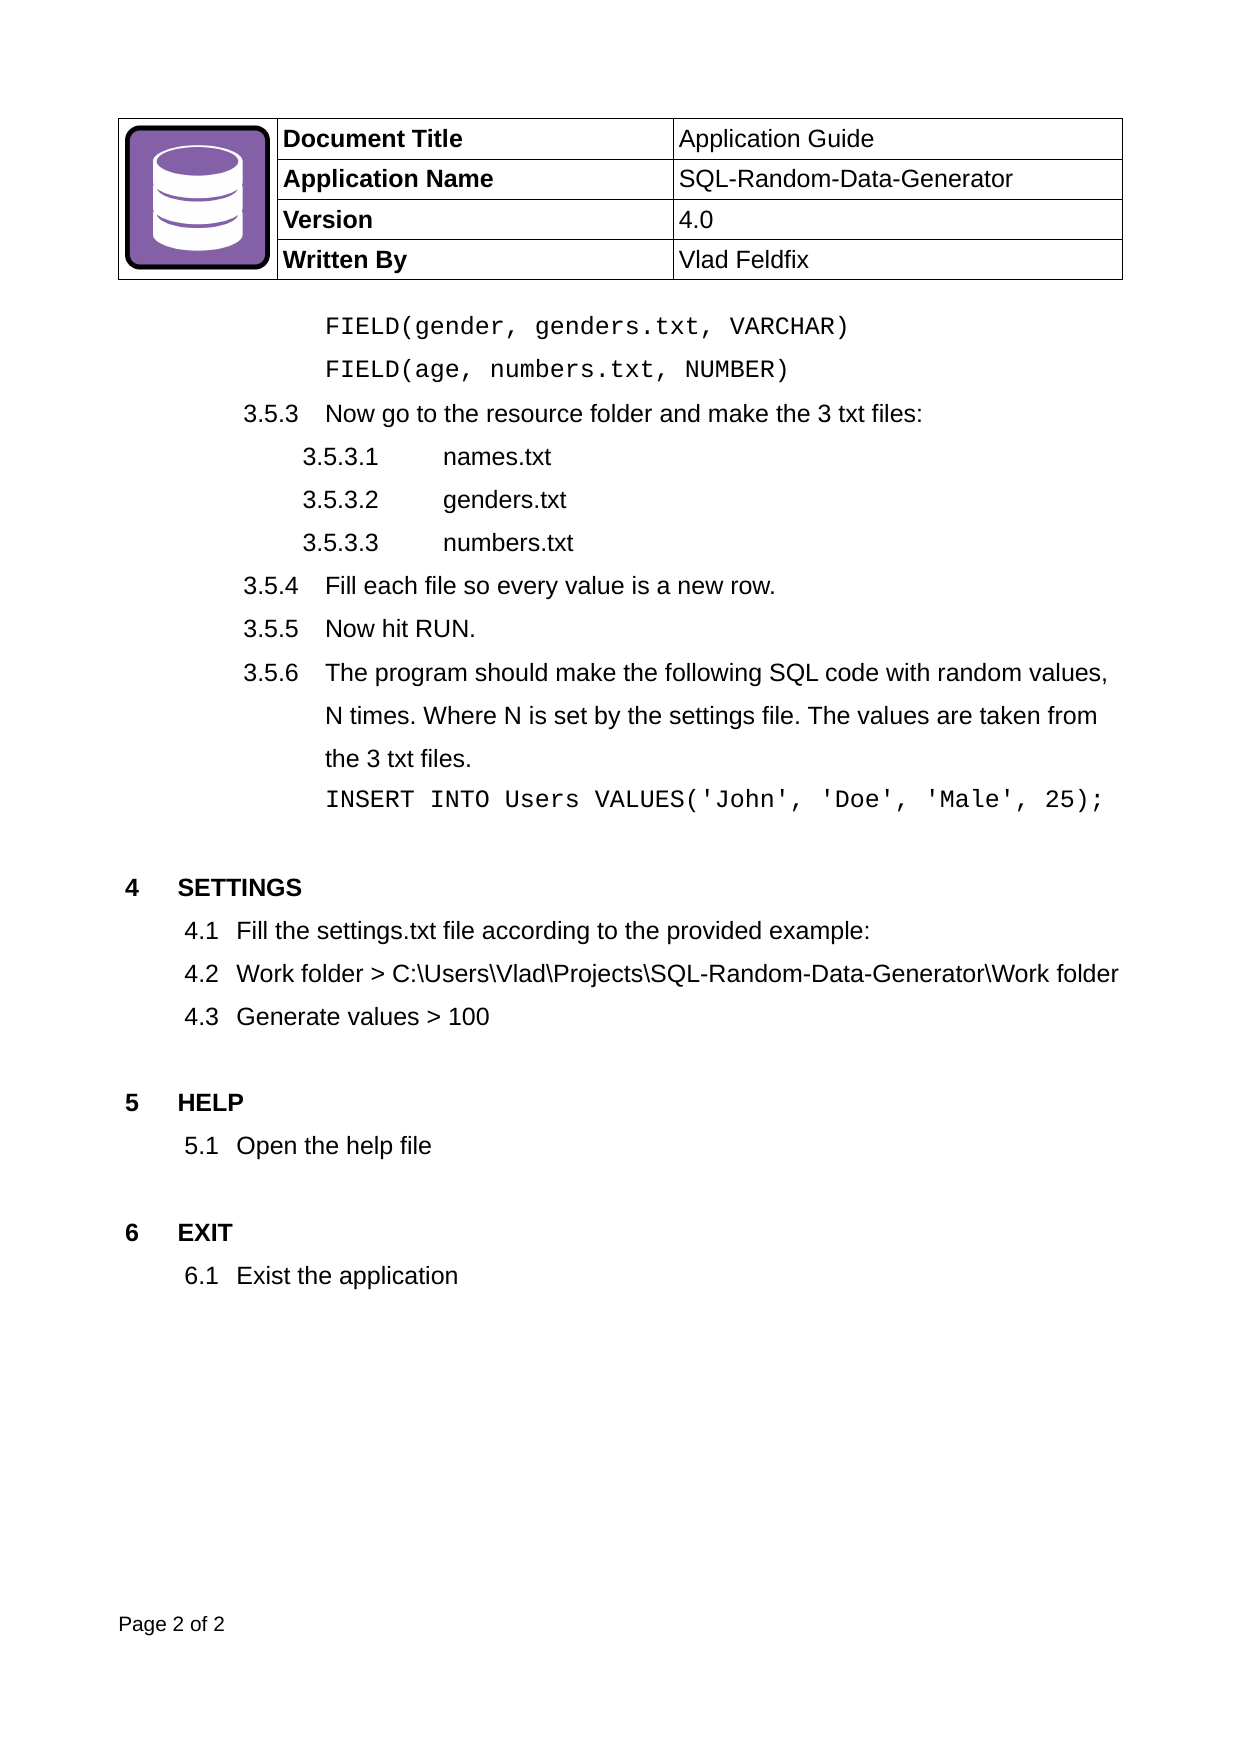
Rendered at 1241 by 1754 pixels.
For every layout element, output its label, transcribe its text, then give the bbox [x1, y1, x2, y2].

list Open the help file [177, 1131, 1122, 1160]
list genders.txt [295, 485, 1122, 514]
picture [123, 123, 272, 272]
list Fill each file so every value is a new row. [236, 571, 1122, 600]
list names.txt [295, 442, 1122, 471]
list FIELD(age, numbers.txt, NUMBER) [236, 356, 1122, 384]
list Fill the settings.txt file according to the provided example: [177, 916, 1122, 944]
list HELP [118, 1088, 1122, 1117]
list EXIT [118, 1217, 1122, 1246]
list Now go to the resource folder and make the 3 txt files: [236, 399, 1122, 427]
list FIELD(gender, genders.txt, VARCHAR) [236, 314, 1122, 342]
list Work folder > C:\Users\Vlad\Projects\SQL-Random-Data-Generator\Work folder [177, 959, 1122, 987]
list Exist the application [177, 1261, 1122, 1289]
list The program should make the following SQL code with random values, N times. Where N is set by the settings file. The values are taken from the 3 txt files. [236, 657, 1122, 772]
list numbers.txt [295, 528, 1122, 557]
list SETTINGS [118, 872, 1122, 901]
list Generate values > 100 [177, 1002, 1122, 1031]
list Now hit RUN. [236, 614, 1122, 643]
list INSERT INTO Users VALUES('John', 'Doe', 'Male', 25); [236, 787, 1122, 815]
